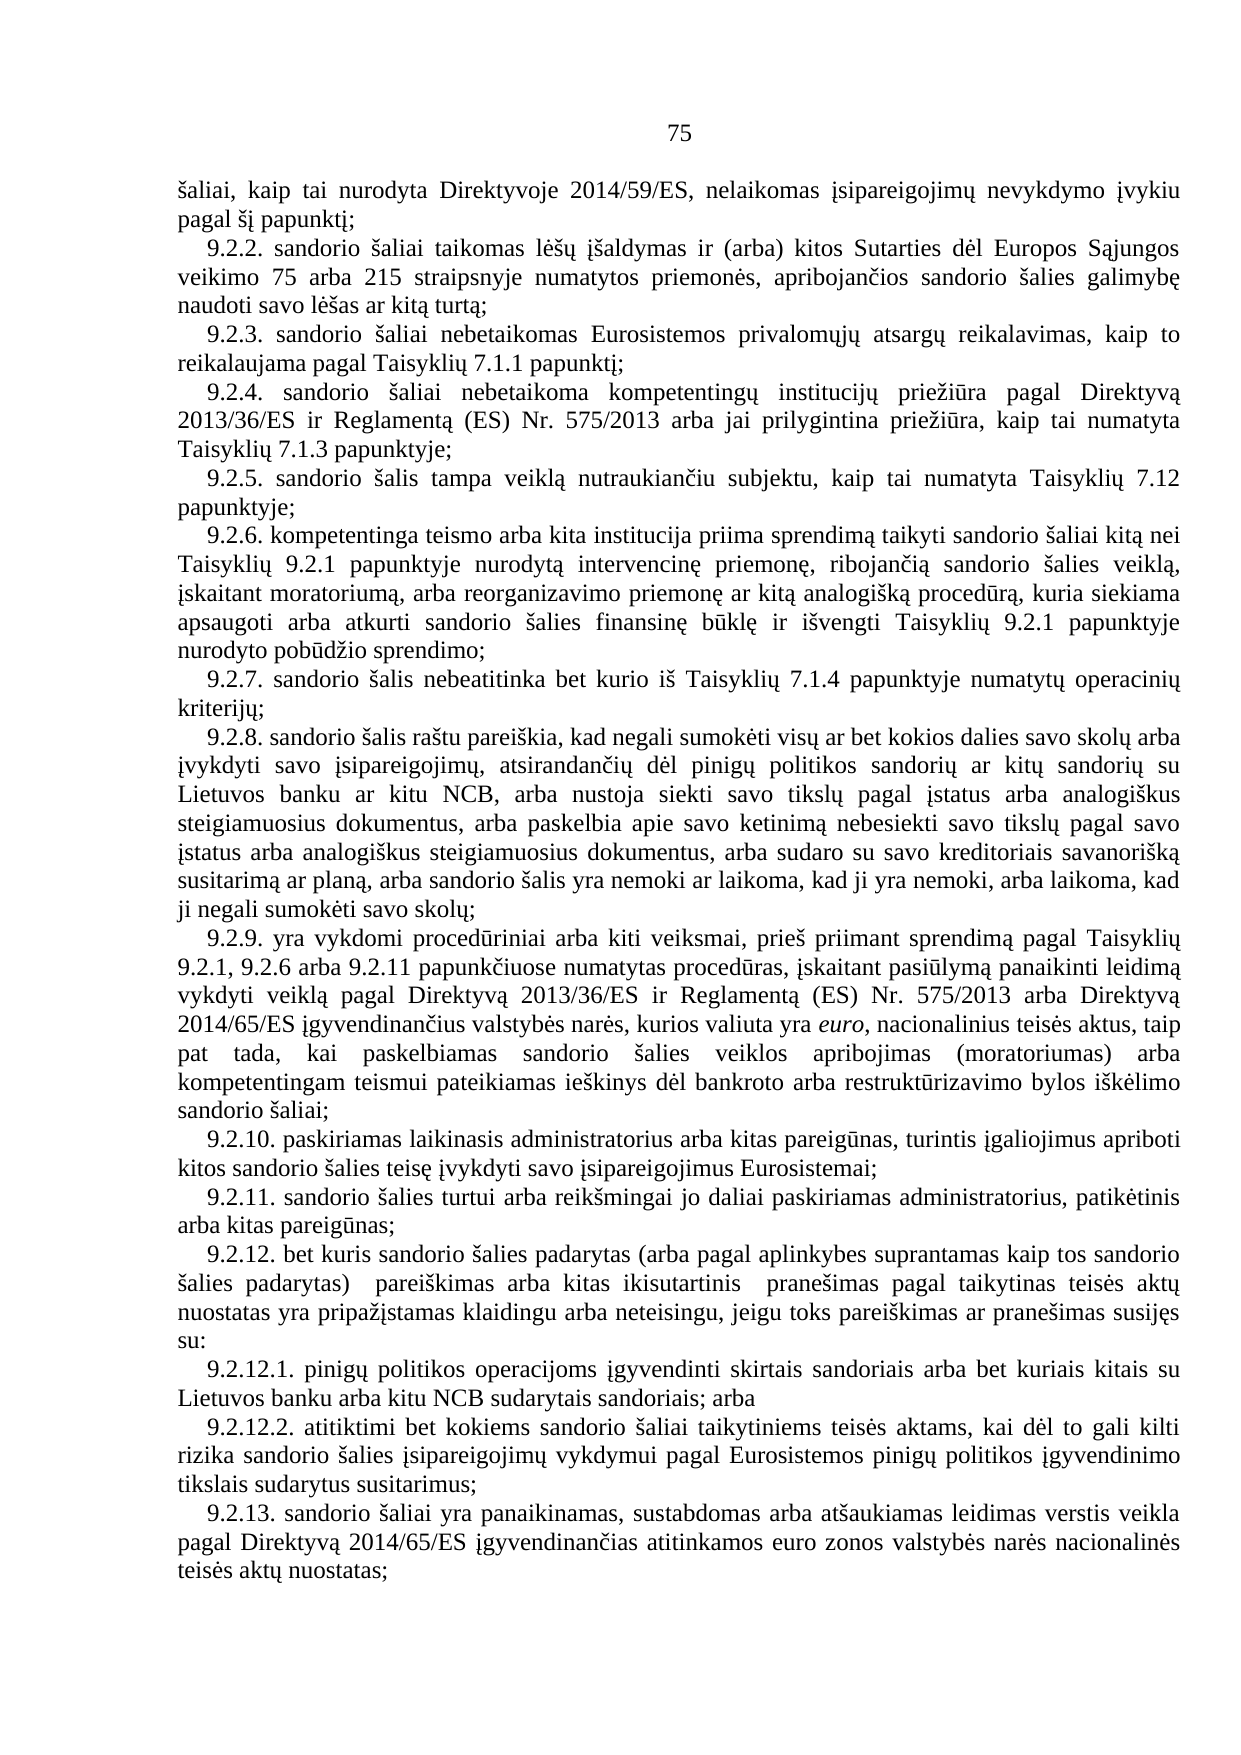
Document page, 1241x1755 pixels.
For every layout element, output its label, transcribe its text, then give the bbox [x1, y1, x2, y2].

text 9.2.9. yra vykdomi procedūriniai arba kiti veiksmai, prieš priimant sprendimą pagal Taisyklių 9.2.1, 9.2.6 arba 9.2.11 papunkčiuose numatytas procedūras, įskaitant pasiūlymą panaikinti leidimą vykdyti veiklą pagal Direktyvą 2013/36/ES ir Reglamentą (ES) Nr. 575/2013 arba Direktyvą 2014/65/ES įgyvendinančius valstybės narės, kurios valiuta yra euro, nacionalinius teisės aktus, taip pat tada, kai paskelbiamas sandorio šalies veiklos apribojimas (moratoriumas) arba kompetentingam teismui pateikiamas ieškinys dėl bankroto arba restruktūrizavimo bylos iškėlimo sandorio šaliai; [177, 923, 1181, 1124]
text 9.2.13. sandorio šaliai yra panaikinamas, sustabdomas arba atšaukiamas leidimas verstis veikla pagal Direktyvą 2014/65/ES įgyvendinančias atitinkamos euro zonos valstybės narės nacionalinės teisės aktų nuostatas; [177, 1498, 1181, 1584]
text 9.2.12. bet kuris sandorio šalies padarytas (arba pagal aplinkybes suprantamas kaip tos sandorio šalies padarytas) pareiškimas arba kitas ikisutartinis pranešimas pagal taikytinas teisės aktų nuostatas yra pripažįstamas klaidingu arba neteisingu, jeigu toks pareiškimas ar pranešimas susijęs su: [177, 1239, 1181, 1354]
text 9.2.4. sandorio šaliai nebetaikoma kompetentingų institucijų priežiūra pagal Direktyvą 2013/36/ES ir Reglamentą (ES) Nr. 575/2013 arba jai prilygintina priežiūra, kaip tai numatyta Taisyklių 7.1.3 papunktyje; [177, 377, 1181, 463]
text 9.2.8. sandorio šalis raštu pareiškia, kad negali sumokėti visų ar bet kokios dalies savo skolų arba įvykdyti savo įsipareigojimų, atsirandančių dėl pinigų politikos sandorių ar kitų sandorių su Lietuvos banku ar kitu NCB, arba nustoja siekti savo tikslų pagal įstatus arba analogiškus steigiamuosius dokumentus, arba paskelbia apie savo ketinimą nebesiekti savo tikslų pagal savo įstatus arba analogiškus steigiamuosius dokumentus, arba sudaro su savo kreditoriais savanorišką susitarimą ar planą, arba sandorio šalis yra nemoki ar laikoma, kad ji yra nemoki, arba laikoma, kad ji negali sumokėti savo skolų; [177, 722, 1181, 923]
text 9.2.12.2. atitiktimi bet kokiems sandorio šaliai taikytiniems teisės aktams, kai dėl to gali kilti rizika sandorio šalies įsipareigojimų vykdymui pagal Eurosistemos pinigų politikos įgyvendinimo tikslais sudarytus susitarimus; [177, 1412, 1181, 1498]
text 9.2.10. paskiriamas laikinasis administratorius arba kitas pareigūnas, turintis įgaliojimus apriboti kitos sandorio šalies teisę įvykdyti savo įsipareigojimus Eurosistemai; [177, 1124, 1181, 1182]
text 9.2.12.1. pinigų politikos operacijoms įgyvendinti skirtais sandoriais arba bet kuriais kitais su Lietuvos banku arba kitu NCB sudarytais sandoriais; arba [177, 1354, 1181, 1412]
text 9.2.6. kompetentinga teismo arba kita institucija priima sprendimą taikyti sandorio šaliai kitą nei Taisyklių 9.2.1 papunktyje nurodytą intervencinę priemonę, ribojančią sandorio šalies veiklą, įskaitant moratoriumą, arba reorganizavimo priemonę ar kitą analogišką procedūrą, kuria siekiama apsaugoti arba atkurti sandorio šalies finansinę būklę ir išvengti Taisyklių 9.2.1 papunktyje nurodyto pobūdžio sprendimo; [177, 521, 1181, 664]
text 9.2.2. sandorio šaliai taikomas lėšų įšaldymas ir (arba) kitos Sutarties dėl Europos Sąjungos veikimo 75 arba 215 straipsnyje numatytos priemonės, apribojančios sandorio šalies galimybę naudoti savo lėšas ar kitą turtą; [177, 233, 1181, 319]
text šaliai, kaip tai nurodyta Direktyvoje 2014/59/ES, nelaikomas įsipareigojimų nevykdymo įvykiu pagal šį papunktį; [177, 176, 1181, 233]
text 9.2.11. sandorio šalies turtui arba reikšmingai jo daliai paskiriamas administratorius, patikėtinis arba kitas pareigūnas; [177, 1182, 1181, 1239]
text 9.2.3. sandorio šaliai nebetaikomas Eurosistemos privalomųjų atsargų reikalavimas, kaip to reikalaujama pagal Taisyklių 7.1.1 papunktį; [177, 319, 1181, 377]
text 9.2.5. sandorio šalis tampa veiklą nutraukiančiu subjektu, kaip tai numatyta Taisyklių 7.12 papunktyje; [177, 463, 1181, 521]
text 9.2.7. sandorio šalis nebeatitinka bet kurio iš Taisyklių 7.1.4 papunktyje numatytų operacinių kriterijų; [177, 664, 1181, 722]
